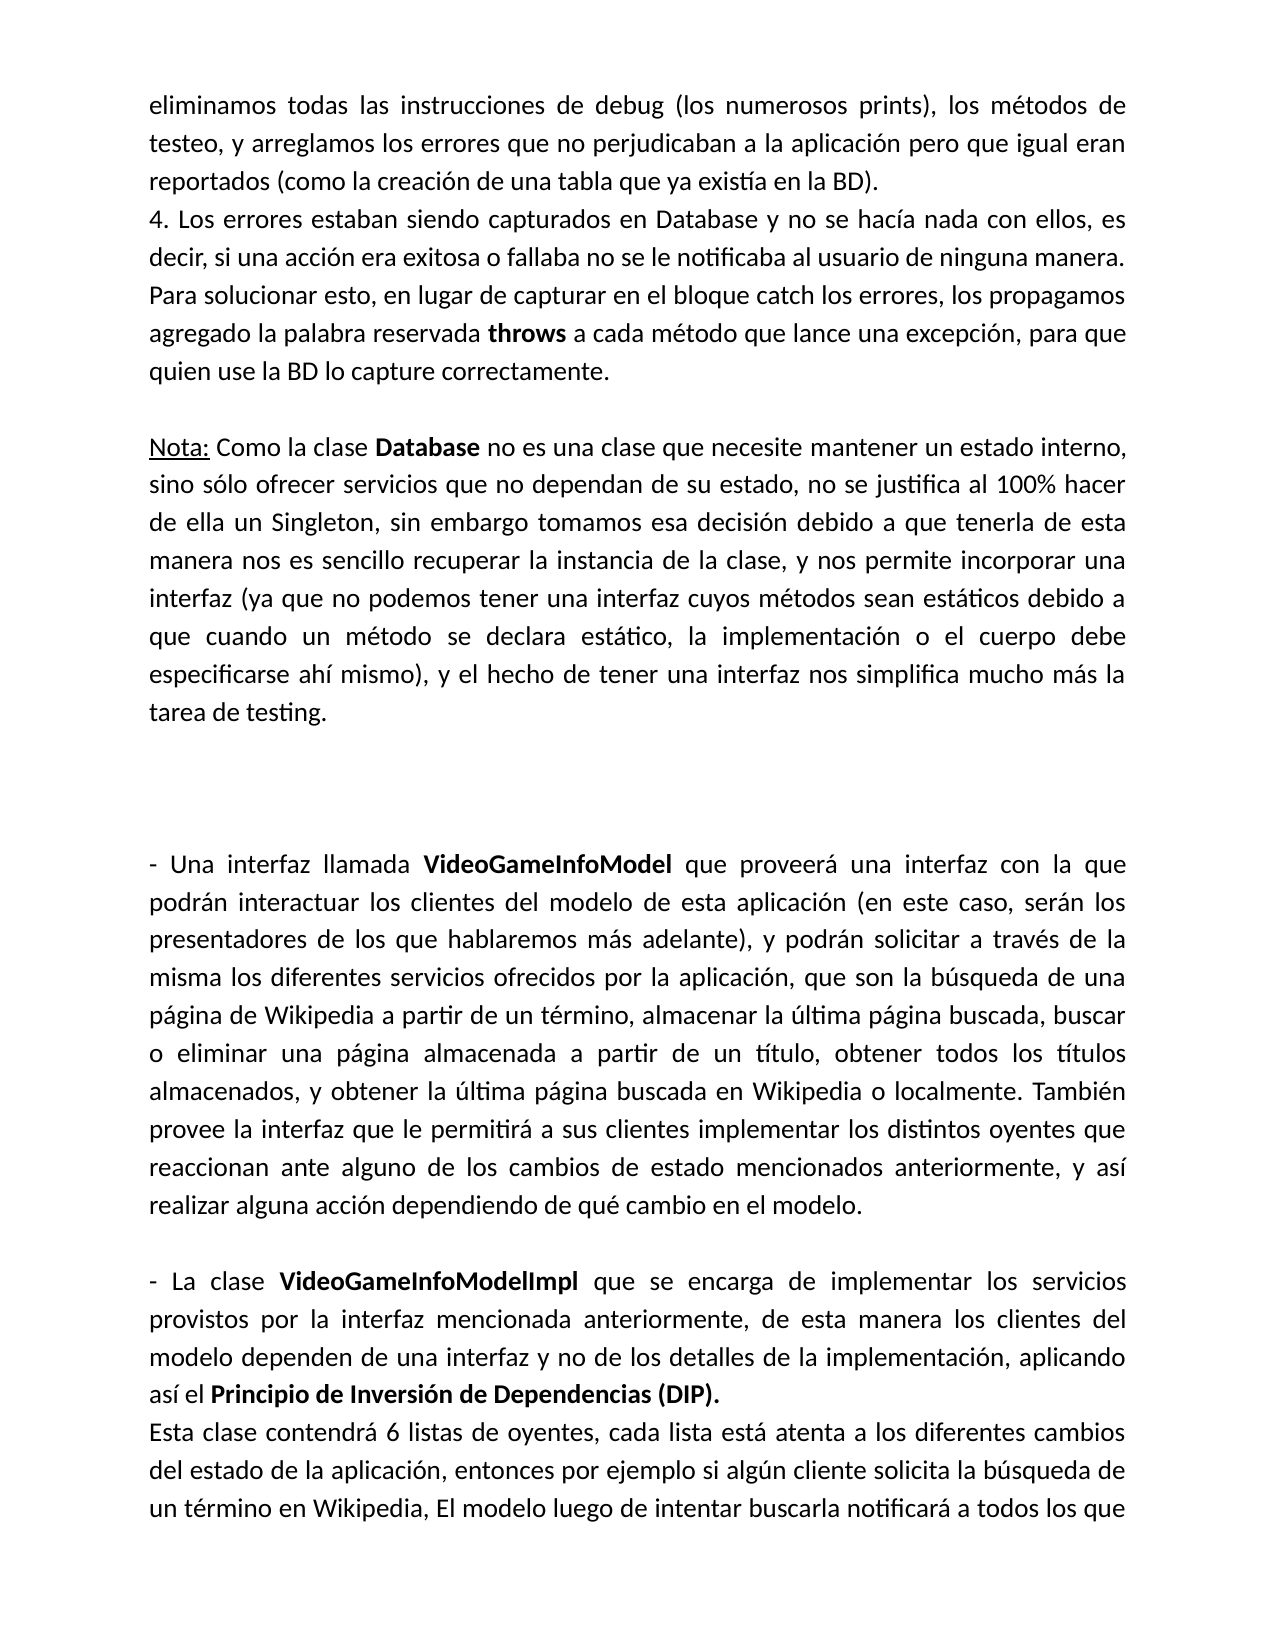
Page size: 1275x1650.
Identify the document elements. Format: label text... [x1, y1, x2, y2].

text Esta clase contendrá 6 listas de oyentes, cada lista está atenta a los diferentes cambios del estado de la aplicación, entonces por ejemplo si algún cliente solicita la búsqueda de un término en Wikipedia, El modelo luego de intentar buscarla notificará a todos los que [149, 1416, 1127, 1524]
text Nota: Como la clase Database no es una clase que necesite mantener un estado interno, sino sólo ofrecer servicios que no dependan de su estado, no se justifica al 100% hacer de ella un Singleton, sin embargo tomamos esa decisión debido a que tenerla de esta manera nos es sencillo recuperar la instancia de la clase, y nos permite incorporar una interfaz (ya que no podemos tener una interfaz cuyos métodos sean estáticos debido a que cuando un método se declara estático, la implementación o el cuerpo debe especificarse ahí mismo), y el hecho de tener una interfaz nos simplifica mucho más la tarea de testing. [149, 430, 1127, 728]
text - Una interfaz llamada VideoGameInfoModel que proveerá una interfaz con la que podrán interactuar los clientes del modelo de esta aplicación (en este caso, serán los presentadores de los que hablaremos más adelante), y podrán solicitar a través de la misma los diferentes servicios ofrecidos por la aplicación, que son la búsqueda de una página de Wikipedia a partir de un término, almacenar la última página buscada, buscar o eliminar una página almacenada a partir de un título, obtener todos los títulos almacenados, y obtener la última página buscada en Wikipedia o localmente. También provee la interfaz que le permitirá a sus clientes implementar los distintos oyentes que reaccionan ante alguno de los cambios de estado mencionados anteriormente, y así realizar alguna acción dependiendo de qué cambio en el modelo. [149, 847, 1127, 1221]
text eliminamos todas las instrucciones de debug (los numerosos prints), los métodos de testeo, y arreglamos los errores que no perjudicaban a la aplicación pero que igual eran reportados (como la creación de una tabla que ya existía en la BD). [149, 88, 1127, 197]
text 4. Los errores estaban siendo capturados en Database y no se hacía nada con ellos, es decir, si una acción era exitosa o fallaba no se le notificaba al usuario de ninguna manera. Para solucionar esto, en lugar de capturar en el bloque catch los errores, los propagamos agregado la palabra reservada throws a cada método que lance una excepción, para que quien use la BD lo capture correctamente. [149, 202, 1127, 387]
text - La clase VideoGameInfoModelImpl que se encarga de implementar los servicios provistos por la interfaz mencionada anteriormente, de esta manera los clientes del modelo dependen de una interfaz y no de los detalles de la implementación, aplicando así el Principio de Inversión de Dependencias (DIP). [149, 1264, 1127, 1411]
